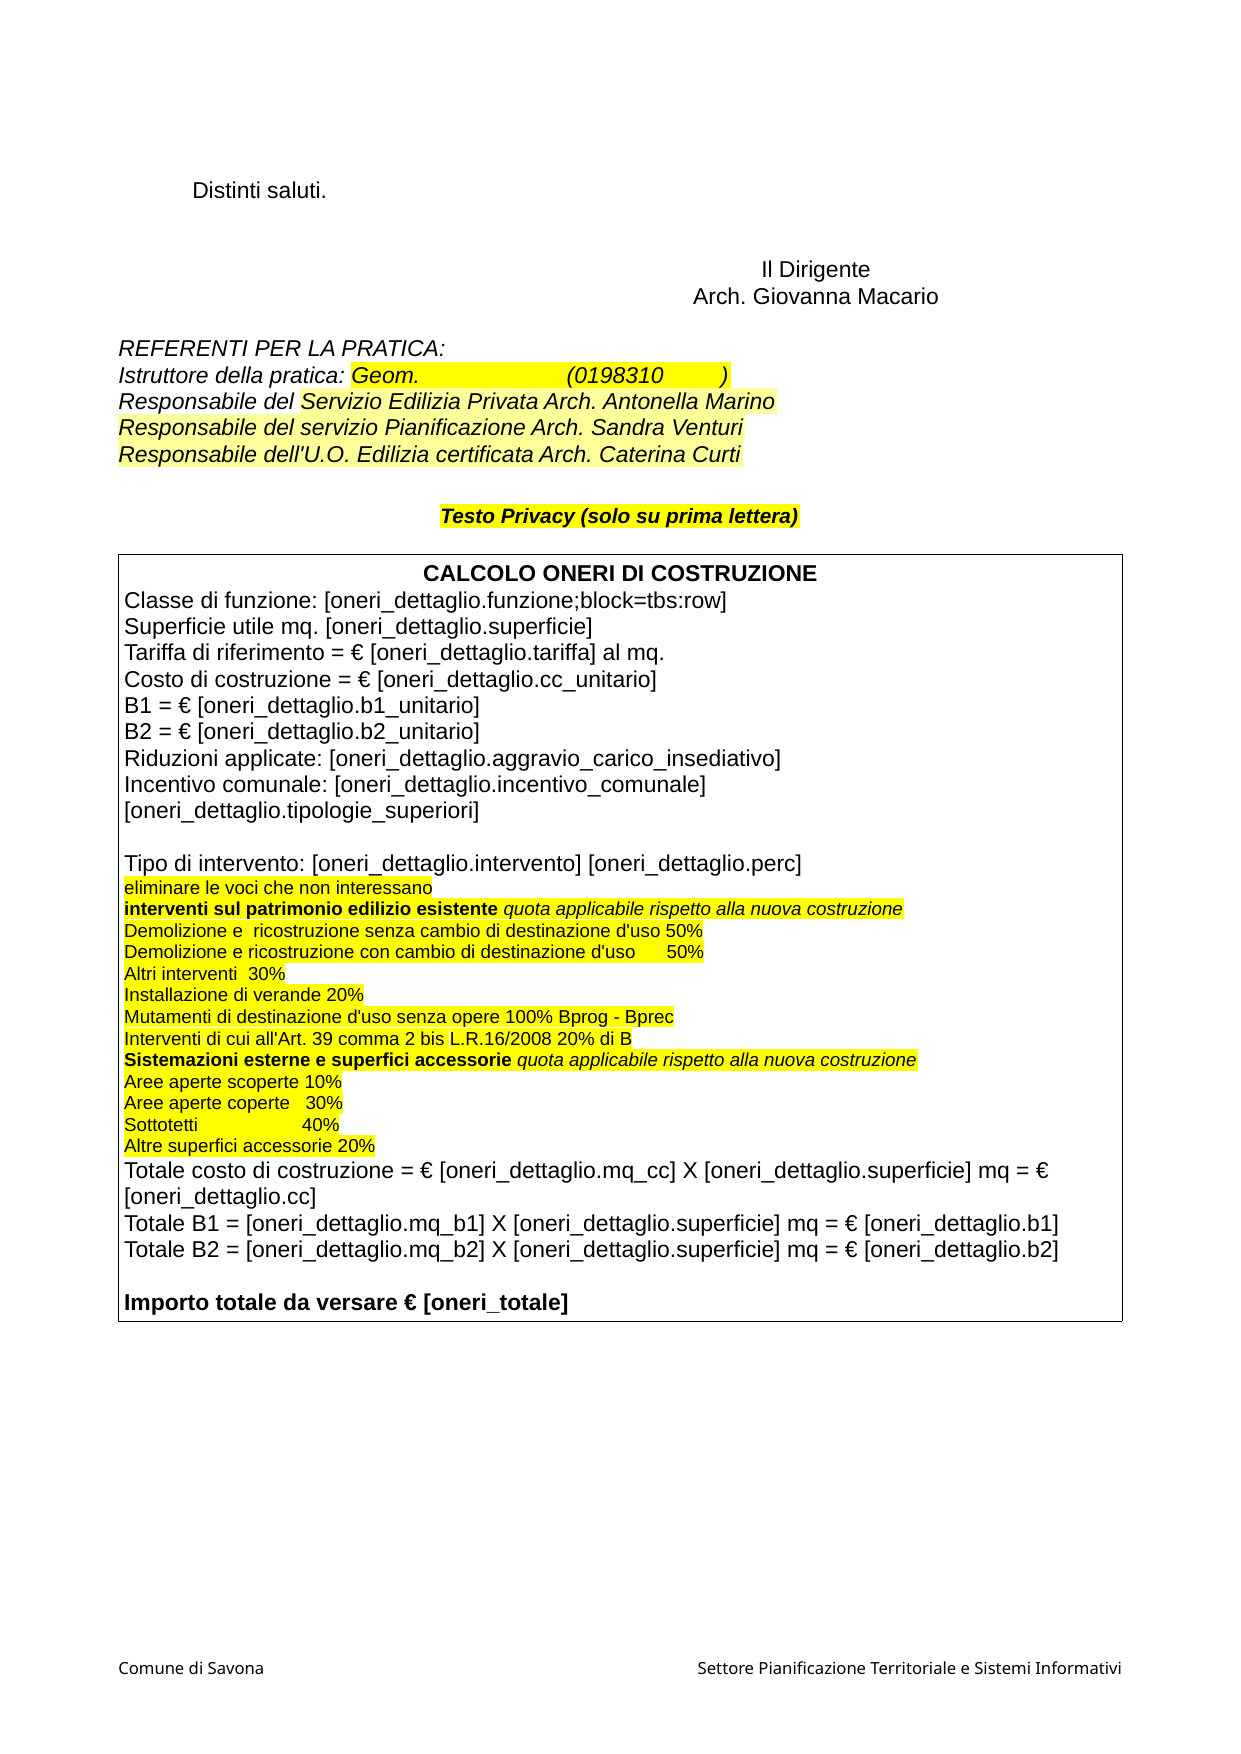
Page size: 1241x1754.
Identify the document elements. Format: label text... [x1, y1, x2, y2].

table_cell [111, 256, 502, 309]
text Responsabile dell'U.O. Edilizia certificata Arch. Caterina Curti [118, 441, 1122, 467]
text Responsabile del Servizio Edilizia Privata Arch. Antonella Marino [118, 388, 1122, 414]
text REFERENTI PER LA PRATICA: [118, 335, 1122, 362]
table_cell Il Dirigente Arch. Giovanna Macario [502, 256, 1129, 309]
table_header [111, 230, 502, 256]
text Responsabile del servizio Pianificazione Arch. Sandra Venturi [118, 414, 1122, 441]
table_header [502, 230, 1129, 256]
text Distinti saluti. [118, 177, 1122, 203]
subtitle Testo Privacy (solo su prima lettera) [118, 504, 1122, 528]
table_header CALCOLO ONERI DI COSTRUZIONE Classe di funzione: [oneri_dettaglio.funzione;block=tbs:row] Superficie utile mq. [oneri_dettaglio.superficie] Tariffa di riferimento = € [oneri_dettaglio.tariffa] al mq. Costo di costruzione = € [oneri_dettaglio.cc_unitario] B1 = € [oneri_dettaglio.b1_unitario] B2 = € [oneri_dettaglio.b2_unitario] Riduzioni applicate: [oneri_dettaglio.aggravio_carico_insediativo] Incentivo comunale: [oneri_dettaglio.incentivo_comunale] [oneri_dettaglio.tipologie_superiori] Tipo di intervento: [oneri_dettaglio.intervento] [oneri_dettaglio.perc] eliminare le voci che non interessano interventi sul patrimonio edilizio esistente quota applicabile rispetto alla nuova costruzione Demolizione e ricostruzione senza cambio di destinazione d'uso 50% Demolizione e ricostruzione con cambio di destinazione d'uso 50% Altri interventi 30% Installazione di verande 20% Mutamenti di destinazione d'uso senza opere 100% Bprog - Bprec Interventi di cui all'Art. 39 comma 2 bis L.R.16/2008 20% di B Sistemazioni esterne e superfici accessorie quota applicabile rispetto alla nuova costruzione Aree aperte scoperte 10% Aree aperte coperte 30% Sottotetti 40% Altre superfici accessorie 20% Totale costo di costruzione = € [oneri_dettaglio.mq_cc] X [oneri_dettaglio.superficie] mq = € [oneri_dettaglio.cc] Totale B1 = [oneri_dettaglio.mq_b1] X [oneri_dettaglio.superficie] mq = € [oneri_dettaglio.b1] Totale B2 = [oneri_dettaglio.mq_b2] X [oneri_dettaglio.superficie] mq = € [oneri_dettaglio.b2] Importo totale da versare € [oneri_totale] [119, 555, 1122, 1321]
text Istruttore della pratica: Geom. (0198310 ) [118, 362, 1122, 388]
